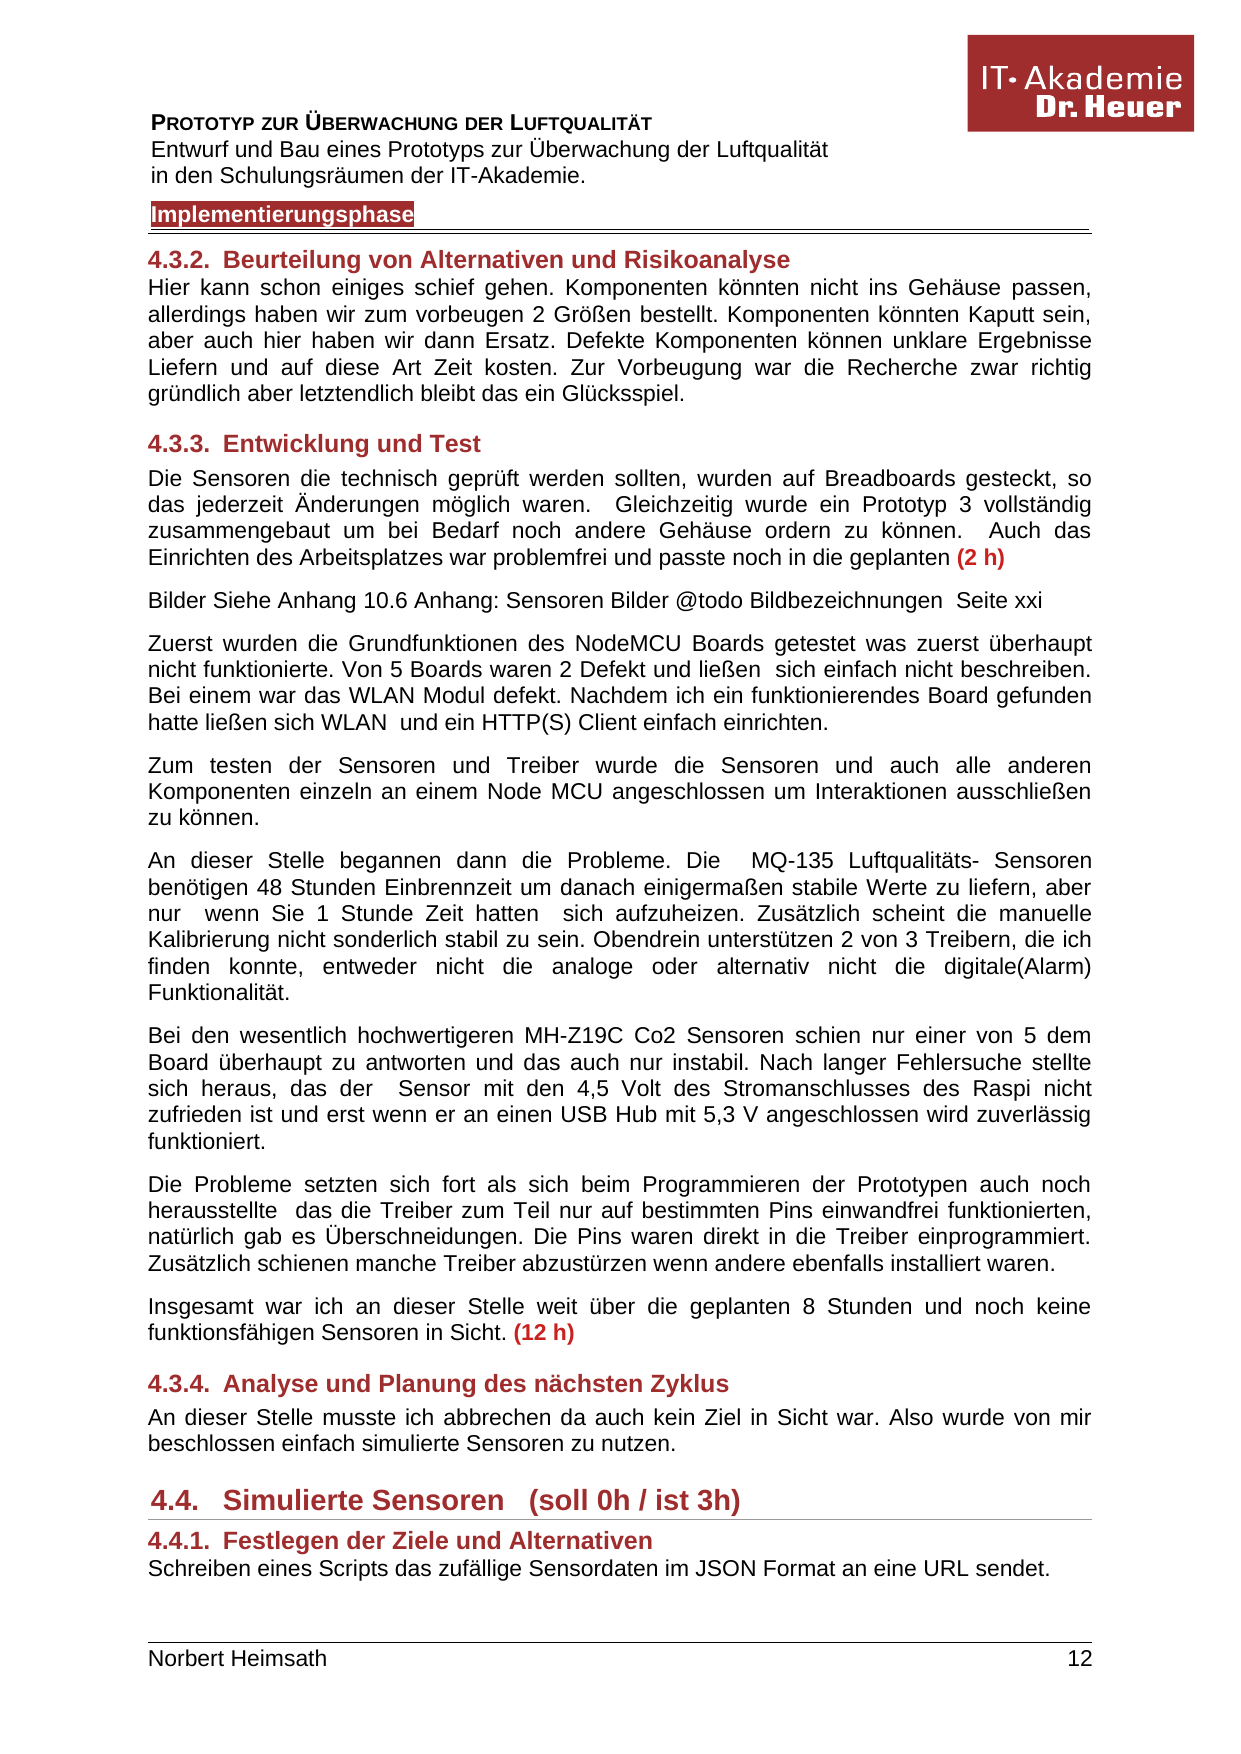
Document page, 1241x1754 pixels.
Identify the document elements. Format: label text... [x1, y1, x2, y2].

subtitle Festlegen der Ziele und Alternativen [148, 1526, 1092, 1555]
subtitle Analyse und Planung des nächsten Zyklus [148, 1368, 1092, 1397]
text Zuerst wurden die Grundfunktionen des NodeMCU Boards getestet was zuerst überhaupt nicht funktionierte. Von 5 Boards waren 2 Defekt und ließen sich einfach nicht beschreiben. Bei einem war das WLAN Modul defekt. Nachdem ich ein funktionierendes Board gefunden hatte ließen sich WLAN und ein HTTP(S) Client einfach einrichten. [148, 629, 1092, 735]
subtitle Entwicklung und Test [148, 429, 1092, 458]
subtitle Simulierte Sensoren (soll 0h / ist 3h) [148, 1479, 1092, 1519]
text Hier kann schon einiges schief gehen. Komponenten könnten nicht ins Gehäuse passen, allerdings haben wir zum vorbeugen 2 Größen bestellt. Komponenten könnten Kaputt sein, aber auch hier haben wir dann Ersatz. Defekte Komponenten können unklare Ergebnisse Liefern und auf diese Art Zeit kosten. Zur Vorbeugung war die Recherche zwar richtig gründlich aber letztendlich bleibt das ein Glücksspiel. [148, 274, 1092, 406]
text Bei den wesentlich hochwertigeren MH-Z19C Co2 Sensoren schien nur einer von 5 dem Board überhaupt zu antworten und das auch nur instabil. Nach langer Fehlersuche stellte sich heraus, das der Sensor mit den 4,5 Volt des Stromanschlusses des Raspi nicht zufrieden ist und erst wenn er an einen USB Hub mit 5,3 V angeschlossen wird zuverlässig funktioniert. [148, 1022, 1092, 1154]
text Insgesamt war ich an dieser Stelle weit über die geplanten 8 Stunden und noch keine funktionsfähigen Sensoren in Sicht. (12 h) [148, 1293, 1092, 1345]
text Die Sensoren die technisch geprüft werden sollten, wurden auf Breadboards gesteckt, so das jederzeit Änderungen möglich waren. Gleichzeitig wurde ein Prototyp 3 vollständig zusammengebaut um bei Bedarf noch andere Gehäuse ordern zu können. Auch das Einrichten des Arbeitsplatzes war problemfrei und passte noch in die geplanten (2 h) [148, 464, 1092, 570]
text An dieser Stelle begannen dann die Probleme. Die MQ-135 Luftqualitäts- Sensoren benötigen 48 Stunden Einbrennzeit um danach einigermaßen stabile Werte zu liefern, aber nur wenn Sie 1 Stunde Zeit hatten sich aufzuheizen. Zusätzlich scheint die manuelle Kalibrierung nicht sonderlich stabil zu sein. Obendrein unterstützen 2 von 3 Treibern, die ich finden konnte, entweder nicht die analoge oder alternativ nicht die digitale(Alarm) Funktionalität. [148, 847, 1092, 1006]
subtitle Beurteilung von Alternativen und Risikoanalyse [148, 245, 1092, 274]
text Bilder Siehe Anhang 10.6 Anhang: Sensoren Bilder @todo Bildbezeichnungen Seite xxi [148, 587, 1092, 613]
text An dieser Stelle musste ich abbrechen da auch kein Ziel in Sicht war. Also wurde von mir beschlossen einfach simulierte Sensoren zu nutzen. [148, 1404, 1092, 1456]
text Die Probleme setzten sich fort als sich beim Programmieren der Prototypen auch noch herausstellte das die Treiber zum Teil nur auf bestimmten Pins einwandfrei funktionierten, natürlich gab es Überschneidungen. Die Pins waren direkt in die Treiber einprogrammiert. Zusätzlich schienen manche Treiber abzustürzen wenn andere ebenfalls installiert waren. [148, 1171, 1092, 1276]
text Schreiben eines Scripts das zufällige Sensordaten im JSON Format an eine URL sendet. [148, 1555, 1092, 1582]
text Zum testen der Sensoren und Treiber wurde die Sensoren und auch alle anderen Komponenten einzeln an einem Node MCU angeschlossen um Interaktionen ausschließen zu können. [148, 752, 1092, 831]
